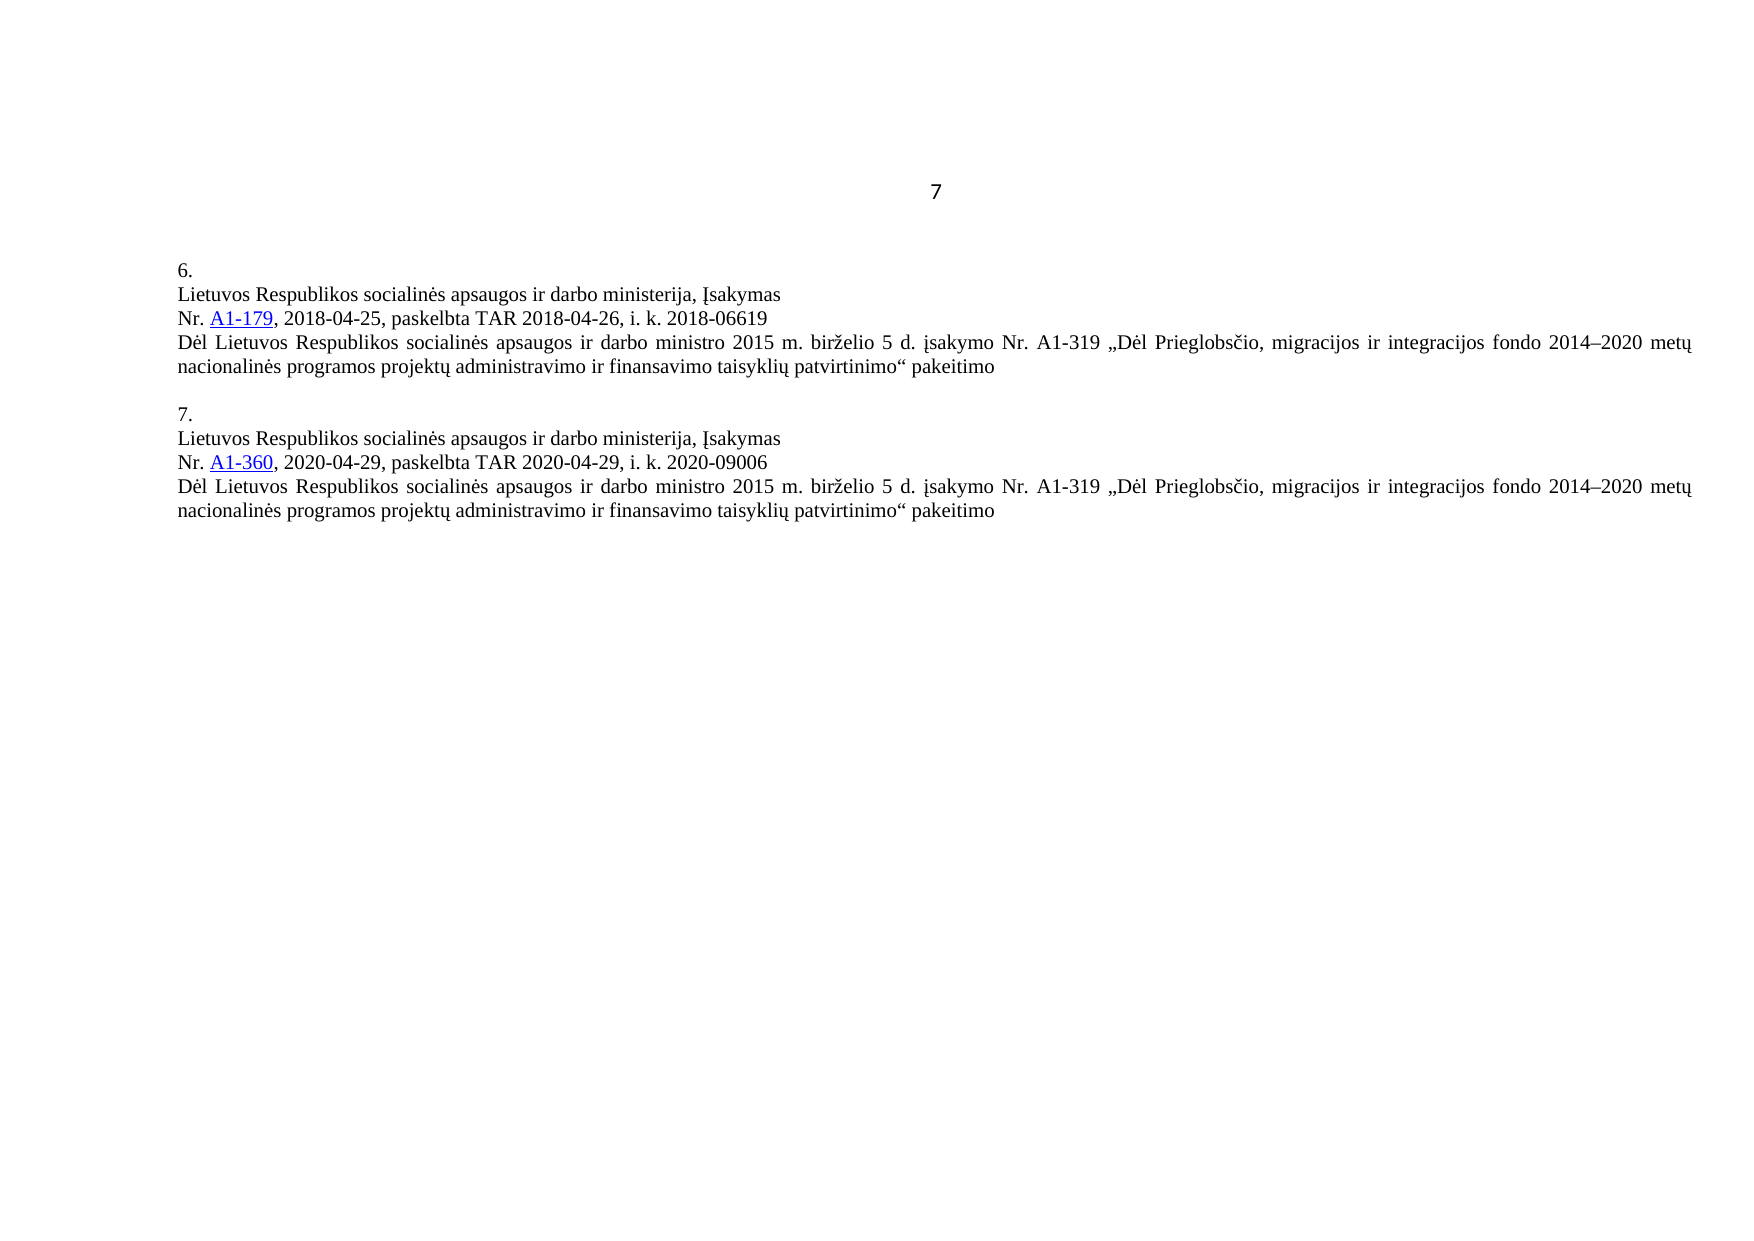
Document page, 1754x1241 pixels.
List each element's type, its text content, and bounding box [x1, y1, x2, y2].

text 7. [177, 402, 1695, 426]
text Nr. A1-360, 2020-04-29, paskelbta TAR 2020-04-29, i. k. 2020-09006 [177, 450, 1695, 474]
text 6. [177, 258, 1695, 282]
text Dėl Lietuvos Respublikos socialinės apsaugos ir darbo ministro 2015 m. birželio 5 d. įsakymo Nr. A1-319 „Dėl Prieglobsčio, migracijos ir integracijos fondo 2014–2020 metų nacionalinės programos projektų administravimo ir finansavimo taisyklių patvirtinimo“ pakeitimo [177, 330, 1695, 378]
text Dėl Lietuvos Respublikos socialinės apsaugos ir darbo ministro 2015 m. birželio 5 d. įsakymo Nr. A1-319 „Dėl Prieglobsčio, migracijos ir integracijos fondo 2014–2020 metų nacionalinės programos projektų administravimo ir finansavimo taisyklių patvirtinimo“ pakeitimo [177, 474, 1695, 522]
text Lietuvos Respublikos socialinės apsaugos ir darbo ministerija, Įsakymas [177, 282, 1695, 306]
text Lietuvos Respublikos socialinės apsaugos ir darbo ministerija, Įsakymas [177, 426, 1695, 450]
text Nr. A1-179, 2018-04-25, paskelbta TAR 2018-04-26, i. k. 2018-06619 [177, 306, 1695, 330]
